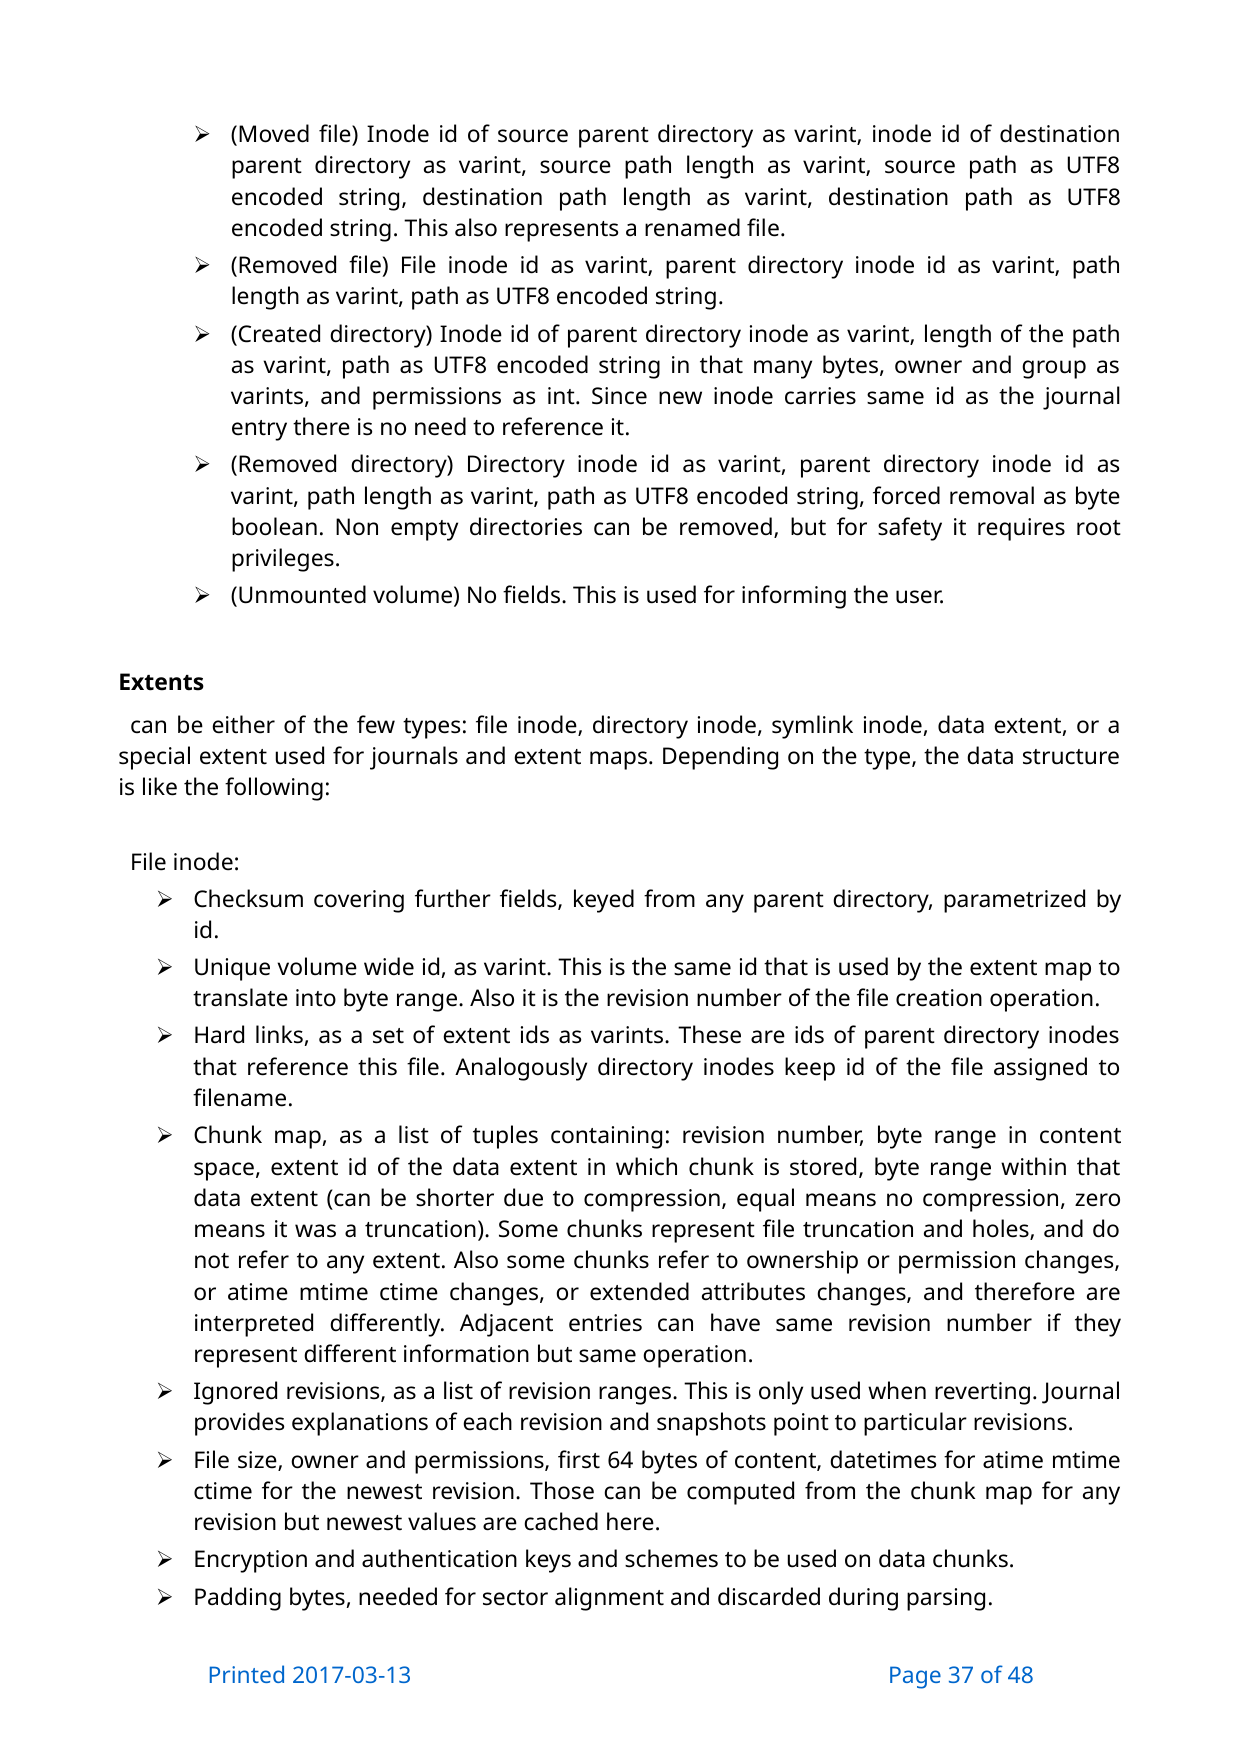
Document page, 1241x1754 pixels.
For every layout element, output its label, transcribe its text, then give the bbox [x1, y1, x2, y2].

list Hard links, as a set of extent ids as varints. These are ids of parent directory inodes that reference this file. Analogously directory inodes keep id of the file assigned to filename. [156, 1019, 1122, 1113]
list (Removed directory) Directory inode id as varint, parent directory inode id as varint, path length as varint, path as UTF8 encoded string, forced removal as byte boolean. Non empty directories can be removed, but for safety it requires root privileges. [193, 448, 1122, 573]
list Padding bytes, needed for sector alignment and discarded during parsing. [156, 1580, 1122, 1612]
list (Moved file) Inode id of source parent directory as varint, inode id of destination parent directory as varint, source path length as varint, source path as UTF8 encoded string, destination path length as varint, destination path as UTF8 encoded string. This also represents a renamed file. [193, 118, 1122, 243]
list (Unmounted volume) No fields. This is used for informing the user. [193, 579, 1122, 611]
text can be either of the few types: file inode, directory inode, symlink inode, data extent, or a special extent used for journals and extent maps. Depending on the type, the data structure is like the following: [118, 708, 1122, 802]
text File inode: [118, 845, 1122, 877]
list (Created directory) Inode id of parent directory inode as varint, length of the path as varint, path as UTF8 encoded string in that many bytes, owner and group as varints, and permissions as int. Since new inode carries same id as the journal entry there is no need to reference it. [193, 317, 1122, 442]
list File size, owner and permissions, first 64 bytes of content, datetimes for atime mtime ctime for the newest revision. Those can be computed from the chunk map for any revision but newest values are cached here. [156, 1443, 1122, 1537]
list Encryption and authentication keys and schemes to be used on data chunks. [156, 1543, 1122, 1574]
list Ignored revisions, as a list of revision ranges. This is only used when reverting. Journal provides explanations of each revision and snapshots point to particular revisions. [156, 1375, 1122, 1438]
subtitle Extents [118, 666, 1122, 697]
list Checksum covering further fields, keyed from any parent directory, parametrized by id. [156, 883, 1122, 945]
list Unique volume wide id, as varint. This is the same id that is used by the extent map to translate into byte range. Also it is the revision number of the file creation operation. [156, 951, 1122, 1013]
list Chunk map, as a list of tuples containing: revision number, byte range in content space, extent id of the data extent in which chunk is stored, byte range within that data extent (can be shorter due to compression, equal means no compression, zero means it was a truncation). Some chunks represent file truncation and holes, and do not refer to any extent. Also some chunks refer to ownership or permission changes, or atime mtime ctime changes, or extended attributes changes, and therefore are interpreted differently. Adjacent entries can have same revision number if they represent different information but same operation. [156, 1119, 1122, 1369]
list (Removed file) File inode id as varint, parent directory inode id as varint, path length as varint, path as UTF8 encoded string. [193, 249, 1122, 312]
